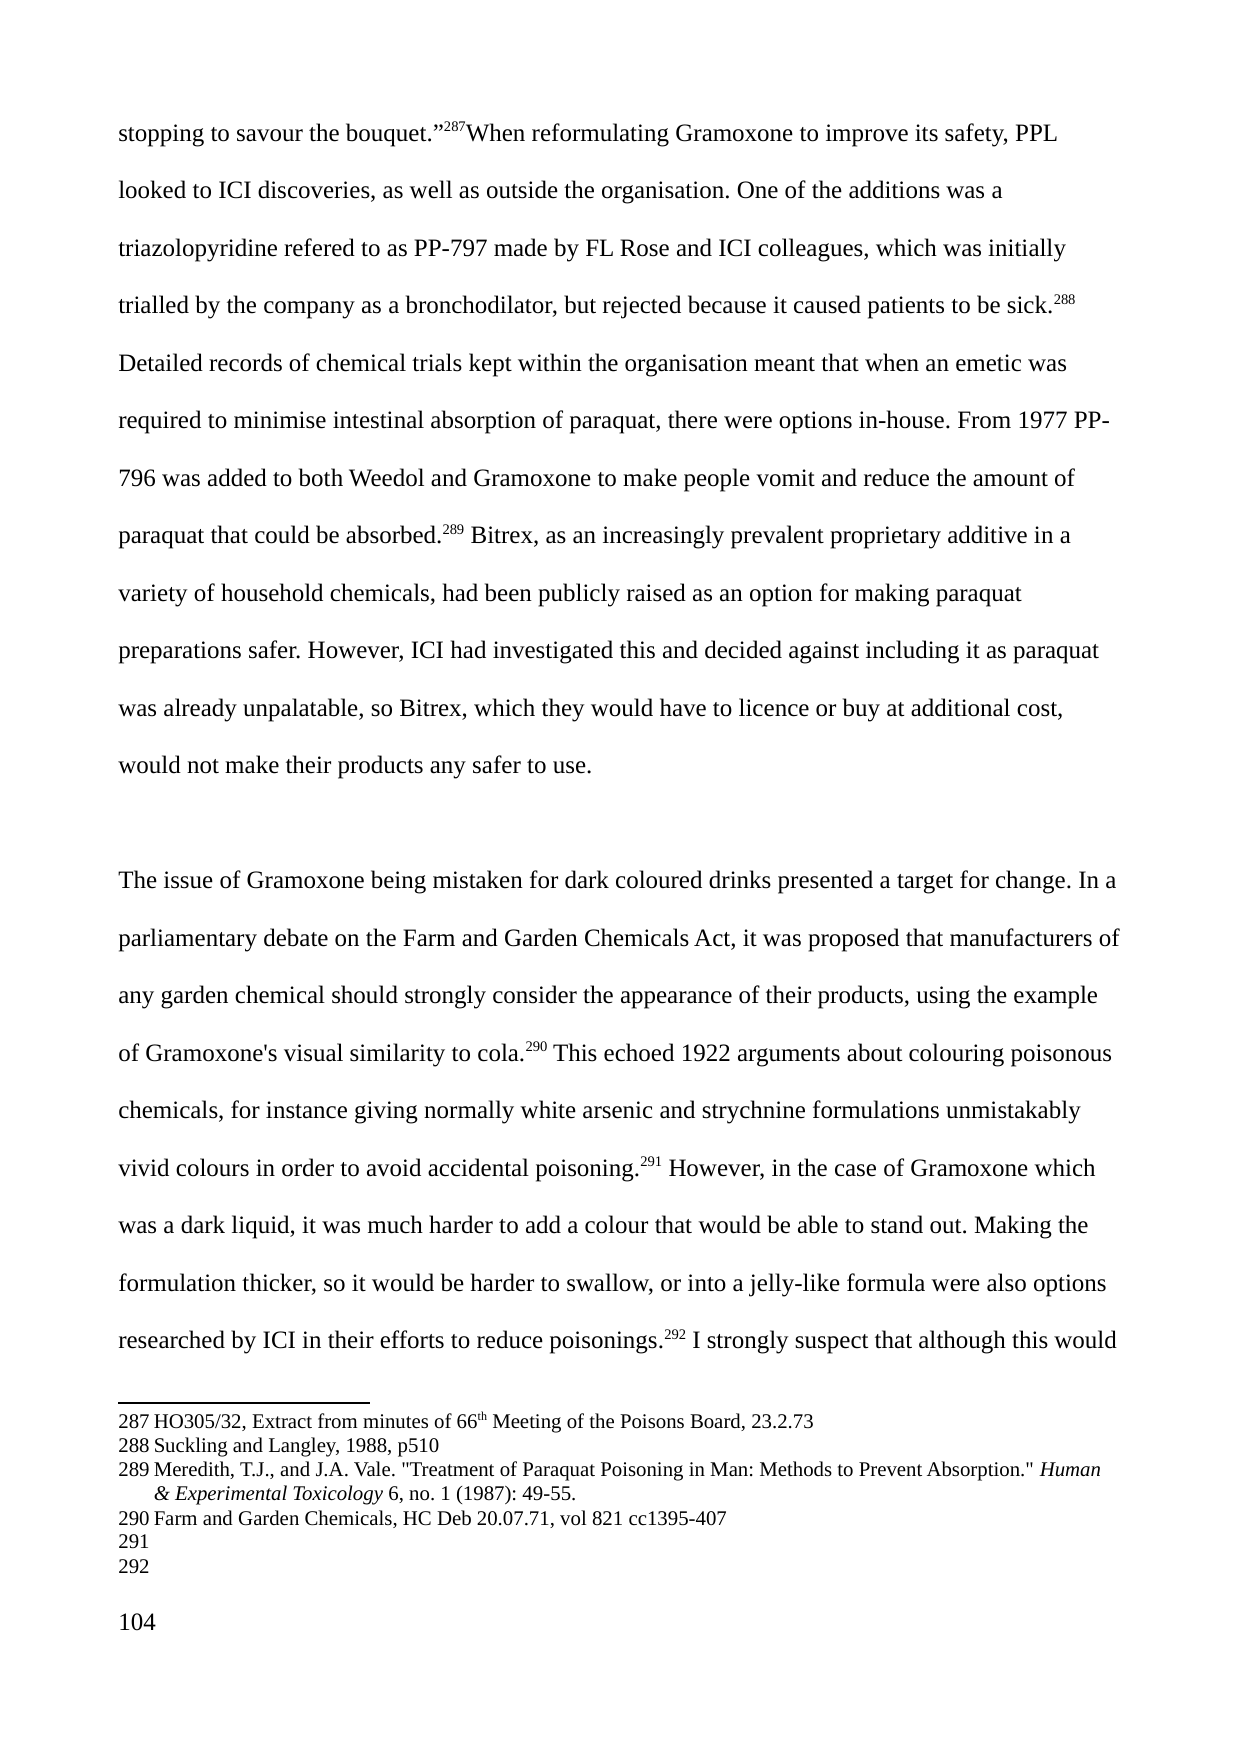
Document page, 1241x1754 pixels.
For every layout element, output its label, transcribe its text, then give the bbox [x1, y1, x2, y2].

text Suckling and Langley, 1988, p510 [118, 1433, 1122, 1457]
text HO305/32, Extract from minutes of 66th Meeting of the Poisons Board, 23.2.73 [118, 1409, 1122, 1433]
text Farm and Garden Chemicals, HC Deb 20.07.71, vol 821 cc1395-407 [118, 1505, 1122, 1529]
text The issue of Gramoxone being mistaken for dark coloured drinks presented a target for change. In a parliamentary debate on the Farm and Garden Chemicals Act, it was proposed that manufacturers of any garden chemical should strongly consider the appearance of their products, using the example of Gramoxone's visual similarity to cola. This echoed 1922 arguments about colouring poisonous chemicals, for instance giving normally white arsenic and strychnine formulations unmistakably vivid colours in order to avoid accidental poisoning. However, in the case of Gramoxone which was a dark liquid, it was much harder to add a colour that would be able to stand out. Making the formulation thicker, so it would be harder to swallow, or into a jelly-like formula were also options researched by ICI in their efforts to reduce poisonings. I strongly suspect that although this would [118, 866, 1122, 1354]
text Meredith, T.J., and J.A. Vale. "Treatment of Paraquat Poisoning in Man: Methods to Prevent Absorption." Human & Experimental Toxicology 6, no. 1 (1987): 49-55. [118, 1457, 1122, 1505]
text stopping to savour the bouquet.”When reformulating Gramoxone to improve its safety, PPL looked to ICI discoveries, as well as outside the organisation. One of the additions was a triazolopyridine refered to as PP-797 made by FL Rose and ICI colleagues, which was initially trialled by the company as a bronchodilator, but rejected because it caused patients to be sick. Detailed records of chemical trials kept within the organisation meant that when an emetic was required to minimise intestinal absorption of paraquat, there were options in-house. From 1977 PP-796 was added to both Weedol and Gramoxone to make people vomit and reduce the amount of paraquat that could be absorbed. Bitrex, as an increasingly prevalent proprietary additive in a variety of household chemicals, had been publicly raised as an option for making paraquat preparations safer. However, ICI had investigated this and decided against including it as paraquat was already unpalatable, so Bitrex, which they would have to licence or buy at additional cost, would not make their products any safer to use. [118, 118, 1122, 779]
